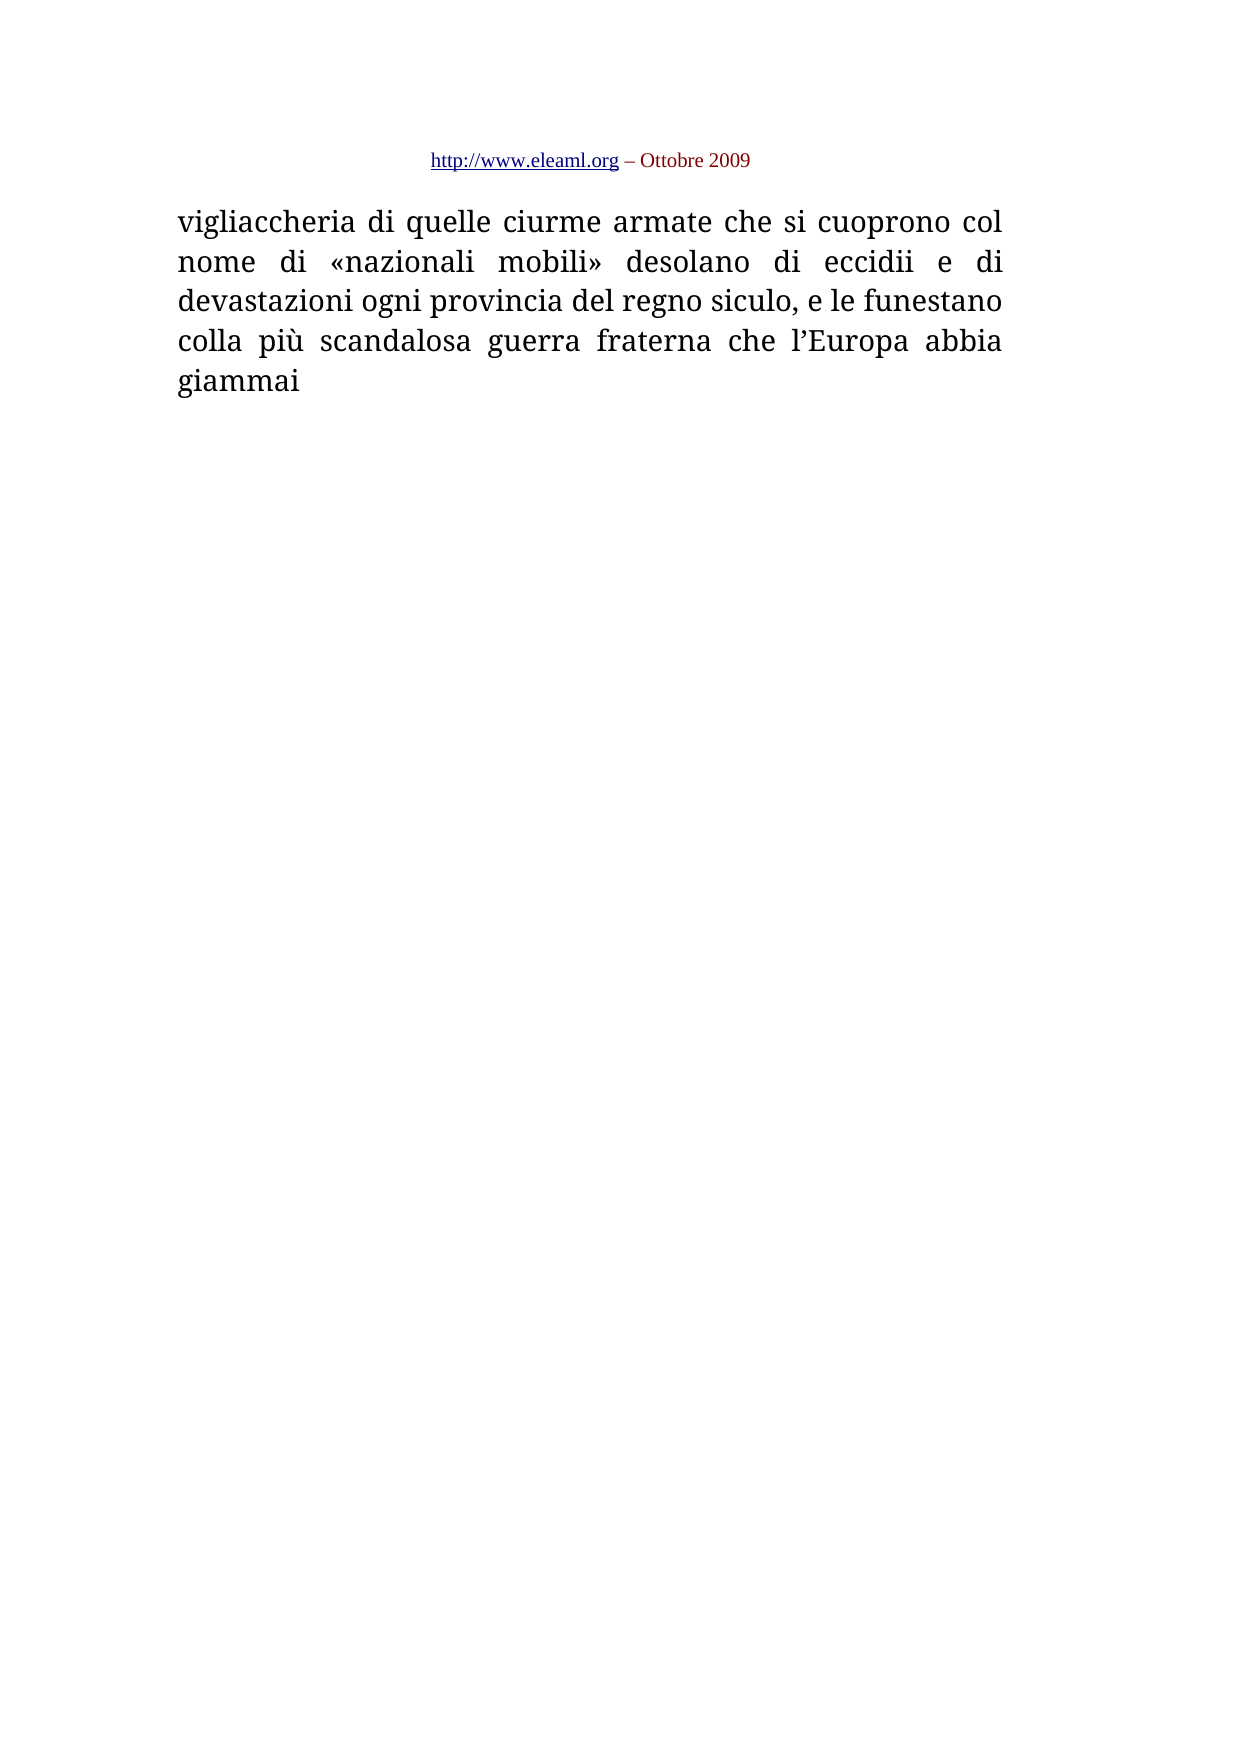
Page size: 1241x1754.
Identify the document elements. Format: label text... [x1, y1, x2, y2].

text vigliaccheria di quelle ciurme armate che si cuoprono col nome di «nazionali mobili» desolano di eccidii e di devastazioni ogni provincia del regno siculo, e le funestano colla più scandalosa guerra fraterna che l’Europa abbia giammai [177, 201, 1004, 400]
